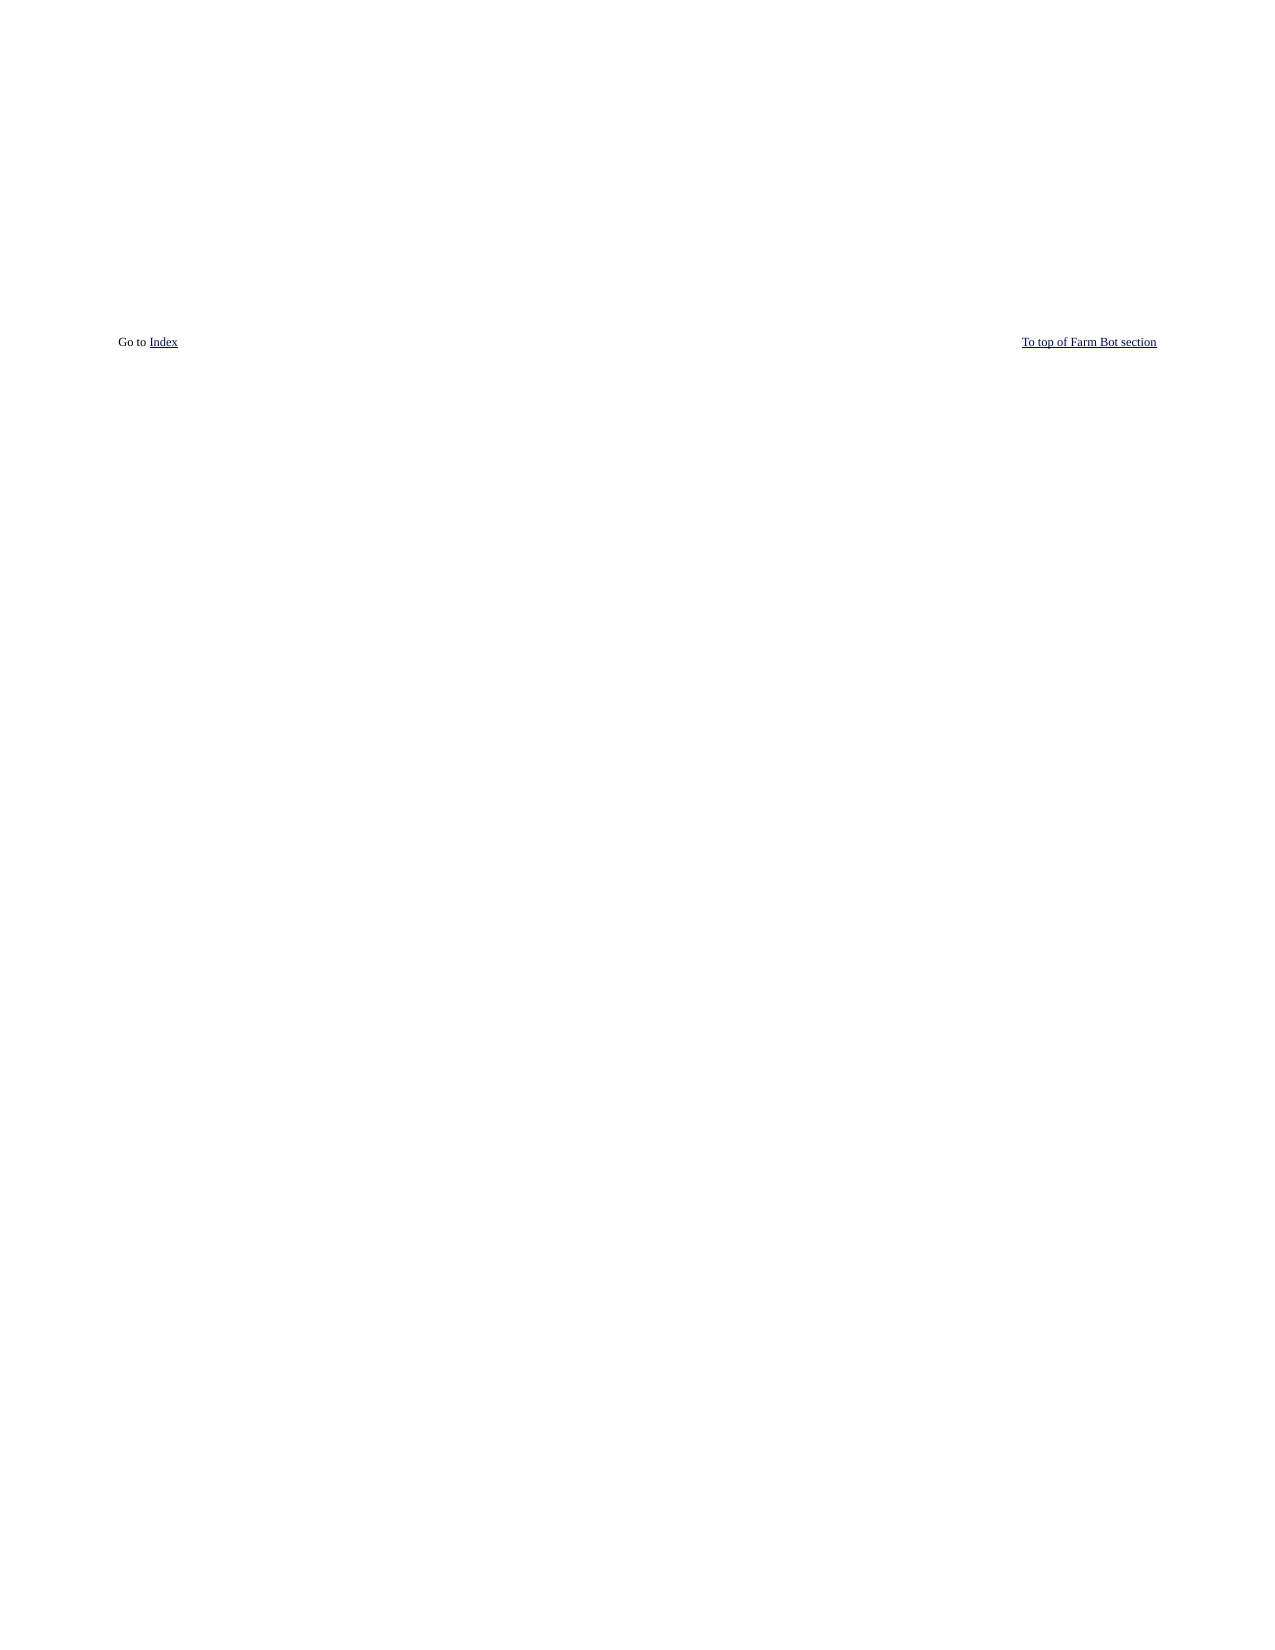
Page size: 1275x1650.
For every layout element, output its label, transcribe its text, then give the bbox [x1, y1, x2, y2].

text Go to Index To top of Farm Bot section [118, 335, 1157, 349]
